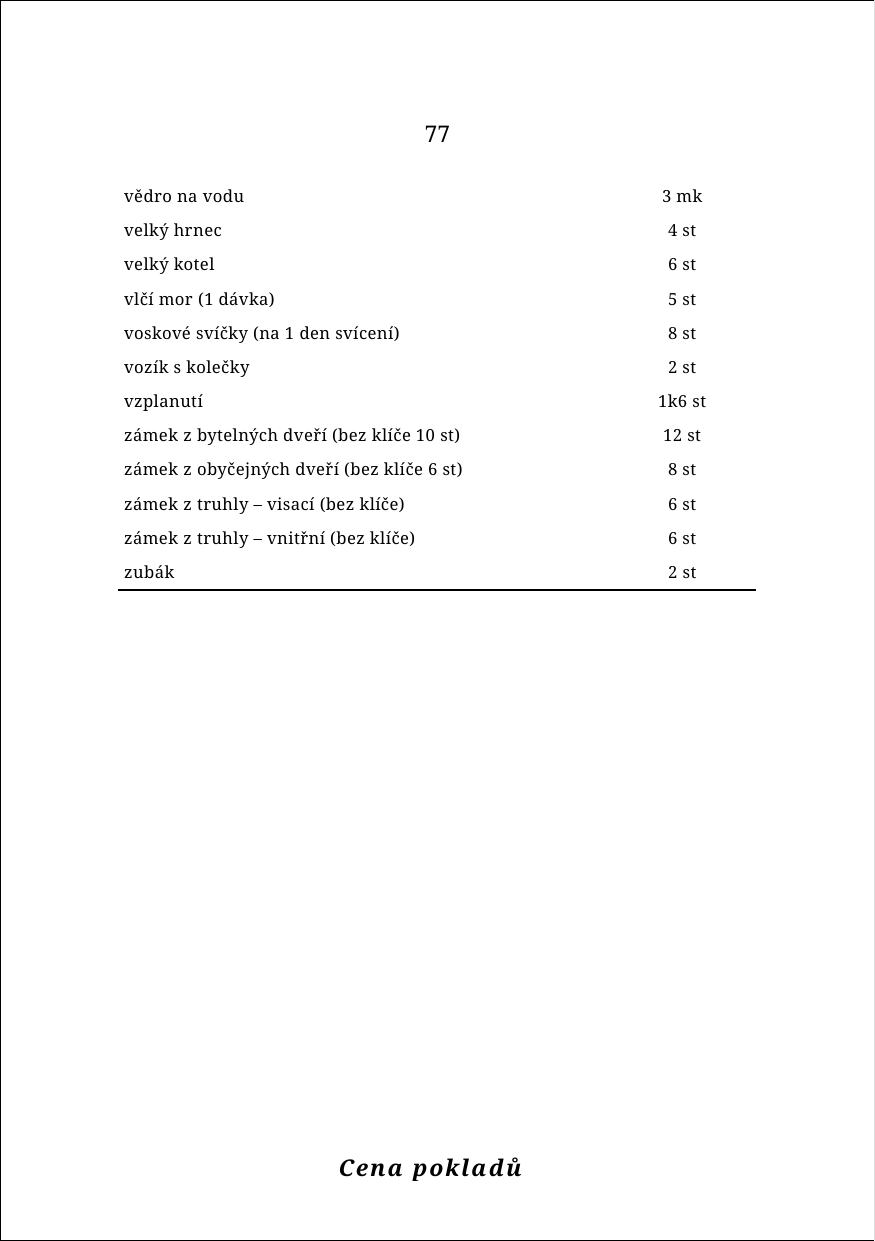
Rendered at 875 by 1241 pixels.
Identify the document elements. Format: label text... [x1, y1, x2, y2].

table_cell zámek z⁠ truhly – vnitřní (bez klíče) [118, 521, 608, 555]
table_cell vlčí mor (1 dávka) [118, 281, 608, 316]
table_cell 5 st [608, 281, 756, 316]
table_cell velký kotel [118, 247, 608, 281]
table_cell 12 st [608, 418, 756, 452]
table_cell 1k6 st [608, 384, 756, 418]
table_cell 2 st [608, 555, 756, 589]
table_cell vědro na vodu [118, 179, 608, 213]
table_cell vzplanutí [118, 384, 608, 418]
table_cell 6 st [608, 521, 756, 555]
table_cell 4 st [608, 213, 756, 247]
table_cell 8 st [608, 316, 756, 350]
table_cell velký hrnec [118, 213, 608, 247]
table_cell 6 st [608, 247, 756, 281]
table_cell 6 st [608, 486, 756, 521]
table_cell zámek z⁠ bytelných dveří (bez klíče 10 st) [118, 418, 608, 452]
table_cell vozík s kolečky [118, 350, 608, 384]
table_cell zámek z⁠ truhly – visací (bez klíče) [118, 486, 608, 521]
table_cell 8 st [608, 452, 756, 486]
table_cell zubák [118, 555, 608, 589]
table_cell voskové svíčky (na 1 den svícení) [118, 316, 608, 350]
table_cell 3 mk [608, 179, 756, 213]
table_cell zámek z⁠ obyčejných dveří (bez klíče 6 st) [118, 452, 608, 486]
table_cell 2 st [608, 350, 756, 384]
